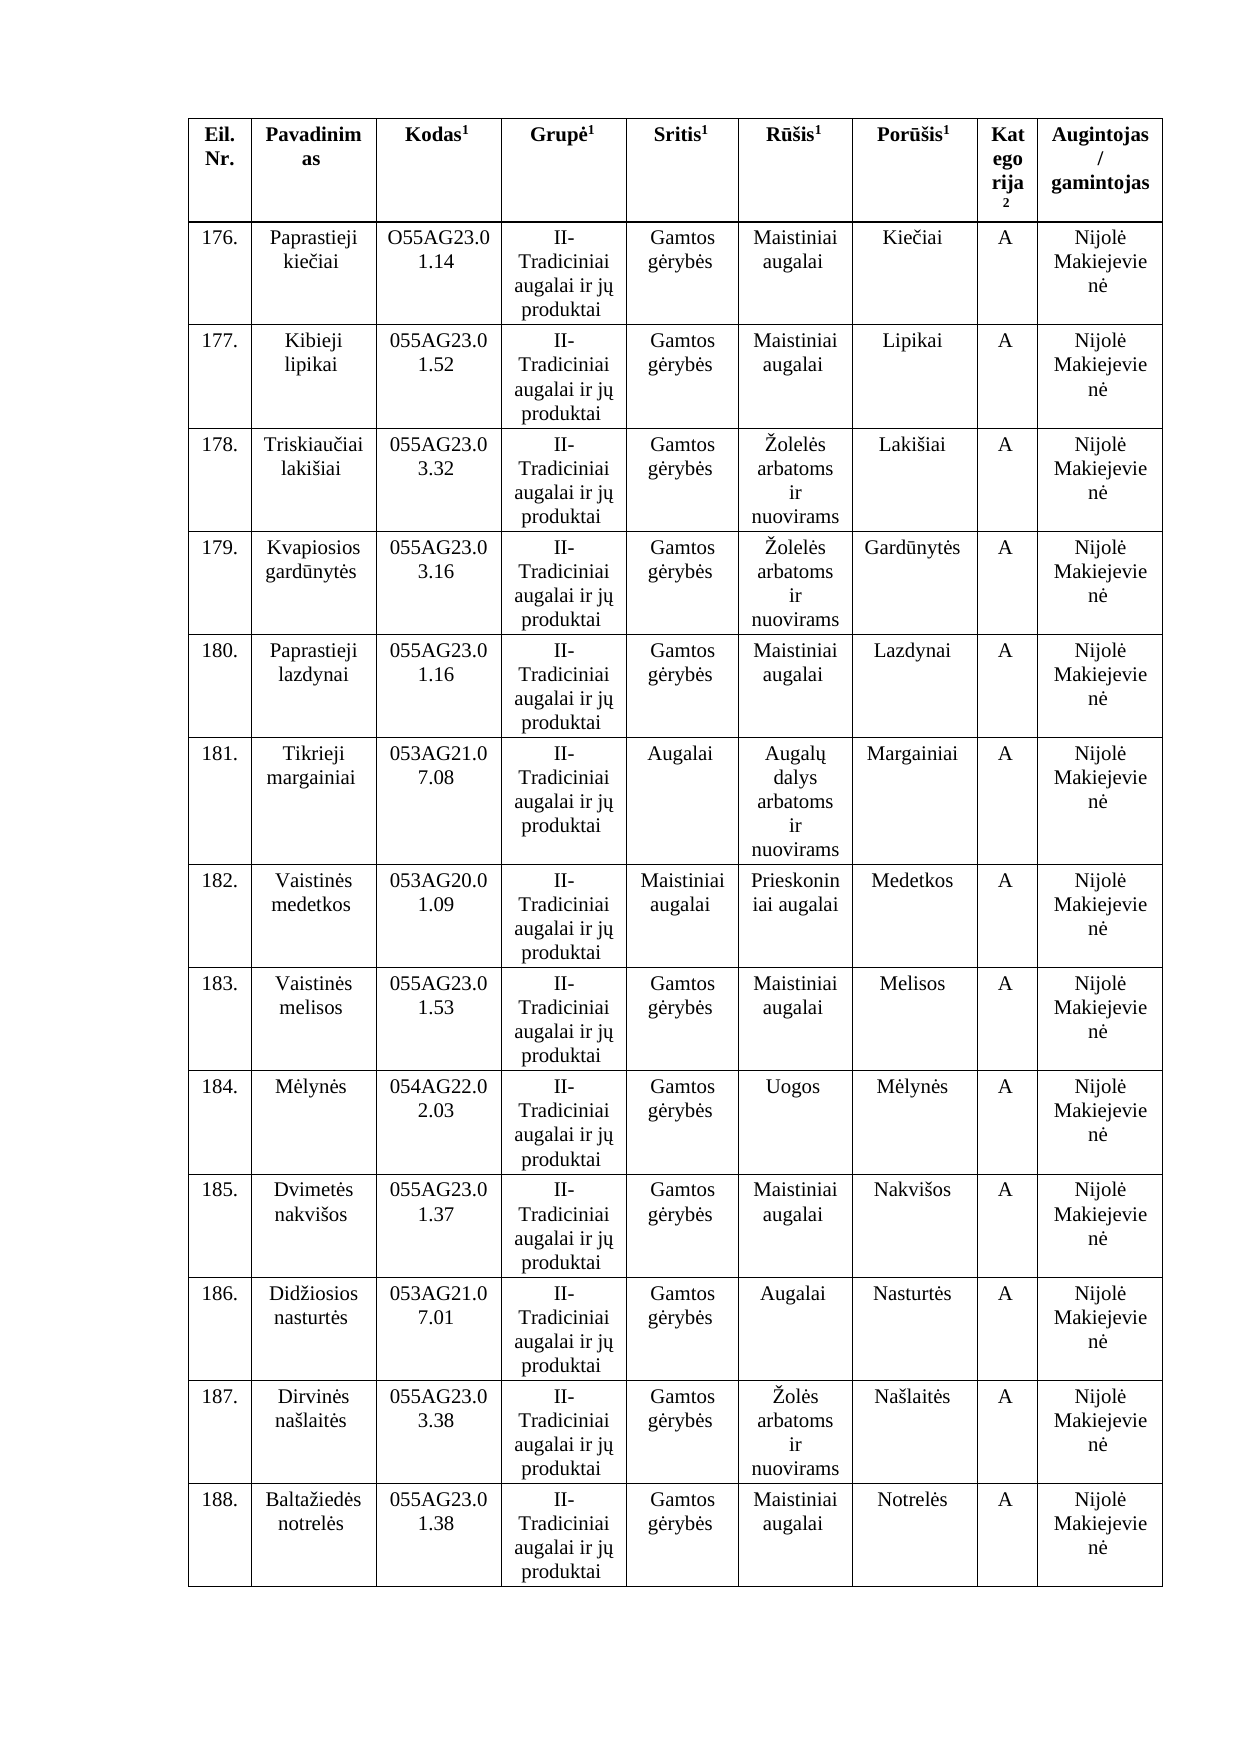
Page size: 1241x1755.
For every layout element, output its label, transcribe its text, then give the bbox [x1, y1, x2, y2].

table_cell Dvimetės nakvišos [252, 1175, 376, 1277]
table_cell 180. [189, 635, 251, 737]
table_cell O55AG23.01.14 [377, 223, 501, 324]
table_cell Vaistinės melisos [252, 968, 376, 1070]
table_cell II-Tradiciniai augalai ir jų produktai [502, 1381, 626, 1483]
table_cell II-Tradiciniai augalai ir jų produktai [502, 738, 626, 864]
table_cell 188. [189, 1484, 251, 1586]
table_cell Gamtos gėrybės [627, 635, 738, 737]
table_cell Mėlynės [252, 1071, 376, 1173]
table_cell Maistiniai augalai [627, 865, 738, 967]
table_cell Augalų dalys arbatoms ir nuovirams [739, 738, 852, 864]
table_cell II-Tradiciniai augalai ir jų produktai [502, 532, 626, 634]
table_cell A [978, 1175, 1037, 1277]
table_cell Nijolė Makiejevienė [1038, 1278, 1162, 1380]
table_cell Gardūnytės [853, 532, 977, 634]
table_cell Žolelės arbatoms ir nuovirams [739, 532, 852, 634]
table_cell 053AG21.07.01 [377, 1278, 501, 1380]
table_cell A [978, 1484, 1037, 1586]
table_cell Augalai [739, 1278, 852, 1380]
table_cell Maistiniai augalai [739, 968, 852, 1070]
table_cell A [978, 325, 1037, 427]
table_cell 185. [189, 1175, 251, 1277]
table_cell 053AG21.07.08 [377, 738, 501, 864]
table_cell Melisos [853, 968, 977, 1070]
table_cell A [978, 223, 1037, 324]
table_cell Didžiosios nasturtės [252, 1278, 376, 1380]
table_cell 055AG23.01.52 [377, 325, 501, 427]
table_cell 055AG23.01.38 [377, 1484, 501, 1586]
table_cell Nakvišos [853, 1175, 977, 1277]
table_cell A [978, 738, 1037, 864]
table_cell Margainiai [853, 738, 977, 864]
table_cell Gamtos gėrybės [627, 1175, 738, 1277]
table_cell Nijolė Makiejevienė [1038, 429, 1162, 531]
table_cell Nijolė Makiejevienė [1038, 223, 1162, 324]
table_cell 055AG23.03.38 [377, 1381, 501, 1483]
table_cell Maistiniai augalai [739, 1175, 852, 1277]
table_cell II-Tradiciniai augalai ir jų produktai [502, 1071, 626, 1173]
table_cell 055AG23.01.37 [377, 1175, 501, 1277]
table_cell Gamtos gėrybės [627, 1381, 738, 1483]
table_cell A [978, 1071, 1037, 1173]
table_cell A [978, 429, 1037, 531]
table_cell Kibieji lipikai [252, 325, 376, 427]
table_cell Prieskoniniai augalai [739, 865, 852, 967]
table_cell A [978, 532, 1037, 634]
table_cell Žolės arbatoms ir nuovirams [739, 1381, 852, 1483]
table_cell Maistiniai augalai [739, 325, 852, 427]
table_cell Gamtos gėrybės [627, 429, 738, 531]
table_cell Gamtos gėrybės [627, 325, 738, 427]
table_cell Paprastieji kiečiai [252, 223, 376, 324]
table_cell Nijolė Makiejevienė [1038, 1484, 1162, 1586]
table_cell Gamtos gėrybės [627, 1071, 738, 1173]
table_cell Gamtos gėrybės [627, 223, 738, 324]
table_cell 055AG23.01.16 [377, 635, 501, 737]
table_cell Nasturtės [853, 1278, 977, 1380]
table_cell Nijolė Makiejevienė [1038, 865, 1162, 967]
table_cell Gamtos gėrybės [627, 968, 738, 1070]
table_cell Maistiniai augalai [739, 635, 852, 737]
table_cell 186. [189, 1278, 251, 1380]
table_cell A [978, 865, 1037, 967]
table_cell 055AG23.01.53 [377, 968, 501, 1070]
table_cell II-Tradiciniai augalai ir jų produktai [502, 223, 626, 324]
table_cell Vaistinės medetkos [252, 865, 376, 967]
table_cell II-Tradiciniai augalai ir jų produktai [502, 968, 626, 1070]
table_cell A [978, 968, 1037, 1070]
table_header Porūšis1 [853, 119, 977, 221]
table_header Sritis1 [627, 119, 738, 221]
table_cell 181. [189, 738, 251, 864]
table_cell II-Tradiciniai augalai ir jų produktai [502, 325, 626, 427]
table_cell 183. [189, 968, 251, 1070]
table_cell Gamtos gėrybės [627, 1278, 738, 1380]
table_cell Nijolė Makiejevienė [1038, 325, 1162, 427]
table_header Kategorija2 [978, 119, 1037, 221]
table_cell 055AG23.03.16 [377, 532, 501, 634]
table_cell Žolelės arbatoms ir nuovirams [739, 429, 852, 531]
table_cell Mėlynės [853, 1071, 977, 1173]
table_cell Baltažiedės notrelės [252, 1484, 376, 1586]
table_cell 182. [189, 865, 251, 967]
table_header Grupė1 [502, 119, 626, 221]
table_cell Nijolė Makiejevienė [1038, 968, 1162, 1070]
table_cell Triskiaučiai lakišiai [252, 429, 376, 531]
table_header Rūšis1 [739, 119, 852, 221]
table_cell II-Tradiciniai augalai ir jų produktai [502, 1175, 626, 1277]
table_cell 176. [189, 223, 251, 324]
table_header Pavadinimas [252, 119, 376, 221]
table_cell 055AG23.03.32 [377, 429, 501, 531]
table_cell II-Tradiciniai augalai ir jų produktai [502, 635, 626, 737]
table_cell Lipikai [853, 325, 977, 427]
table_cell Medetkos [853, 865, 977, 967]
table_cell Nijolė Makiejevienė [1038, 1071, 1162, 1173]
table_cell Notrelės [853, 1484, 977, 1586]
table_cell 187. [189, 1381, 251, 1483]
table_cell Našlaitės [853, 1381, 977, 1483]
table_cell Kiečiai [853, 223, 977, 324]
table_header Augintojas/ gamintojas [1038, 119, 1162, 221]
table_cell II-Tradiciniai augalai ir jų produktai [502, 1278, 626, 1380]
table_cell Uogos [739, 1071, 852, 1173]
table_cell Gamtos gėrybės [627, 532, 738, 634]
table_cell Nijolė Makiejevienė [1038, 1175, 1162, 1277]
table_cell 179. [189, 532, 251, 634]
table_cell Augalai [627, 738, 738, 864]
table_cell II-Tradiciniai augalai ir jų produktai [502, 429, 626, 531]
table_cell A [978, 1278, 1037, 1380]
table_header Eil. Nr. [189, 119, 251, 221]
table_cell Nijolė Makiejevienė [1038, 635, 1162, 737]
table_cell 054AG22.02.03 [377, 1071, 501, 1173]
table_cell Nijolė Makiejevienė [1038, 738, 1162, 864]
table_cell 178. [189, 429, 251, 531]
table_cell Gamtos gėrybės [627, 1484, 738, 1586]
table_cell Tikrieji margainiai [252, 738, 376, 864]
table_cell 053AG20.01.09 [377, 865, 501, 967]
table_cell Nijolė Makiejevienė [1038, 1381, 1162, 1483]
table_cell Kvapiosios gardūnytės [252, 532, 376, 634]
table_cell II-Tradiciniai augalai ir jų produktai [502, 1484, 626, 1586]
table_cell II-Tradiciniai augalai ir jų produktai [502, 865, 626, 967]
table_cell Paprastieji lazdynai [252, 635, 376, 737]
table_cell Lakišiai [853, 429, 977, 531]
table_header Kodas1 [377, 119, 501, 221]
table_cell 184. [189, 1071, 251, 1173]
table_cell Dirvinės našlaitės [252, 1381, 376, 1483]
table_cell 177. [189, 325, 251, 427]
table_cell Maistiniai augalai [739, 223, 852, 324]
table_cell A [978, 1381, 1037, 1483]
table_cell Nijolė Makiejevienė [1038, 532, 1162, 634]
table_cell Lazdynai [853, 635, 977, 737]
table_cell Maistiniai augalai [739, 1484, 852, 1586]
table_cell A [978, 635, 1037, 737]
